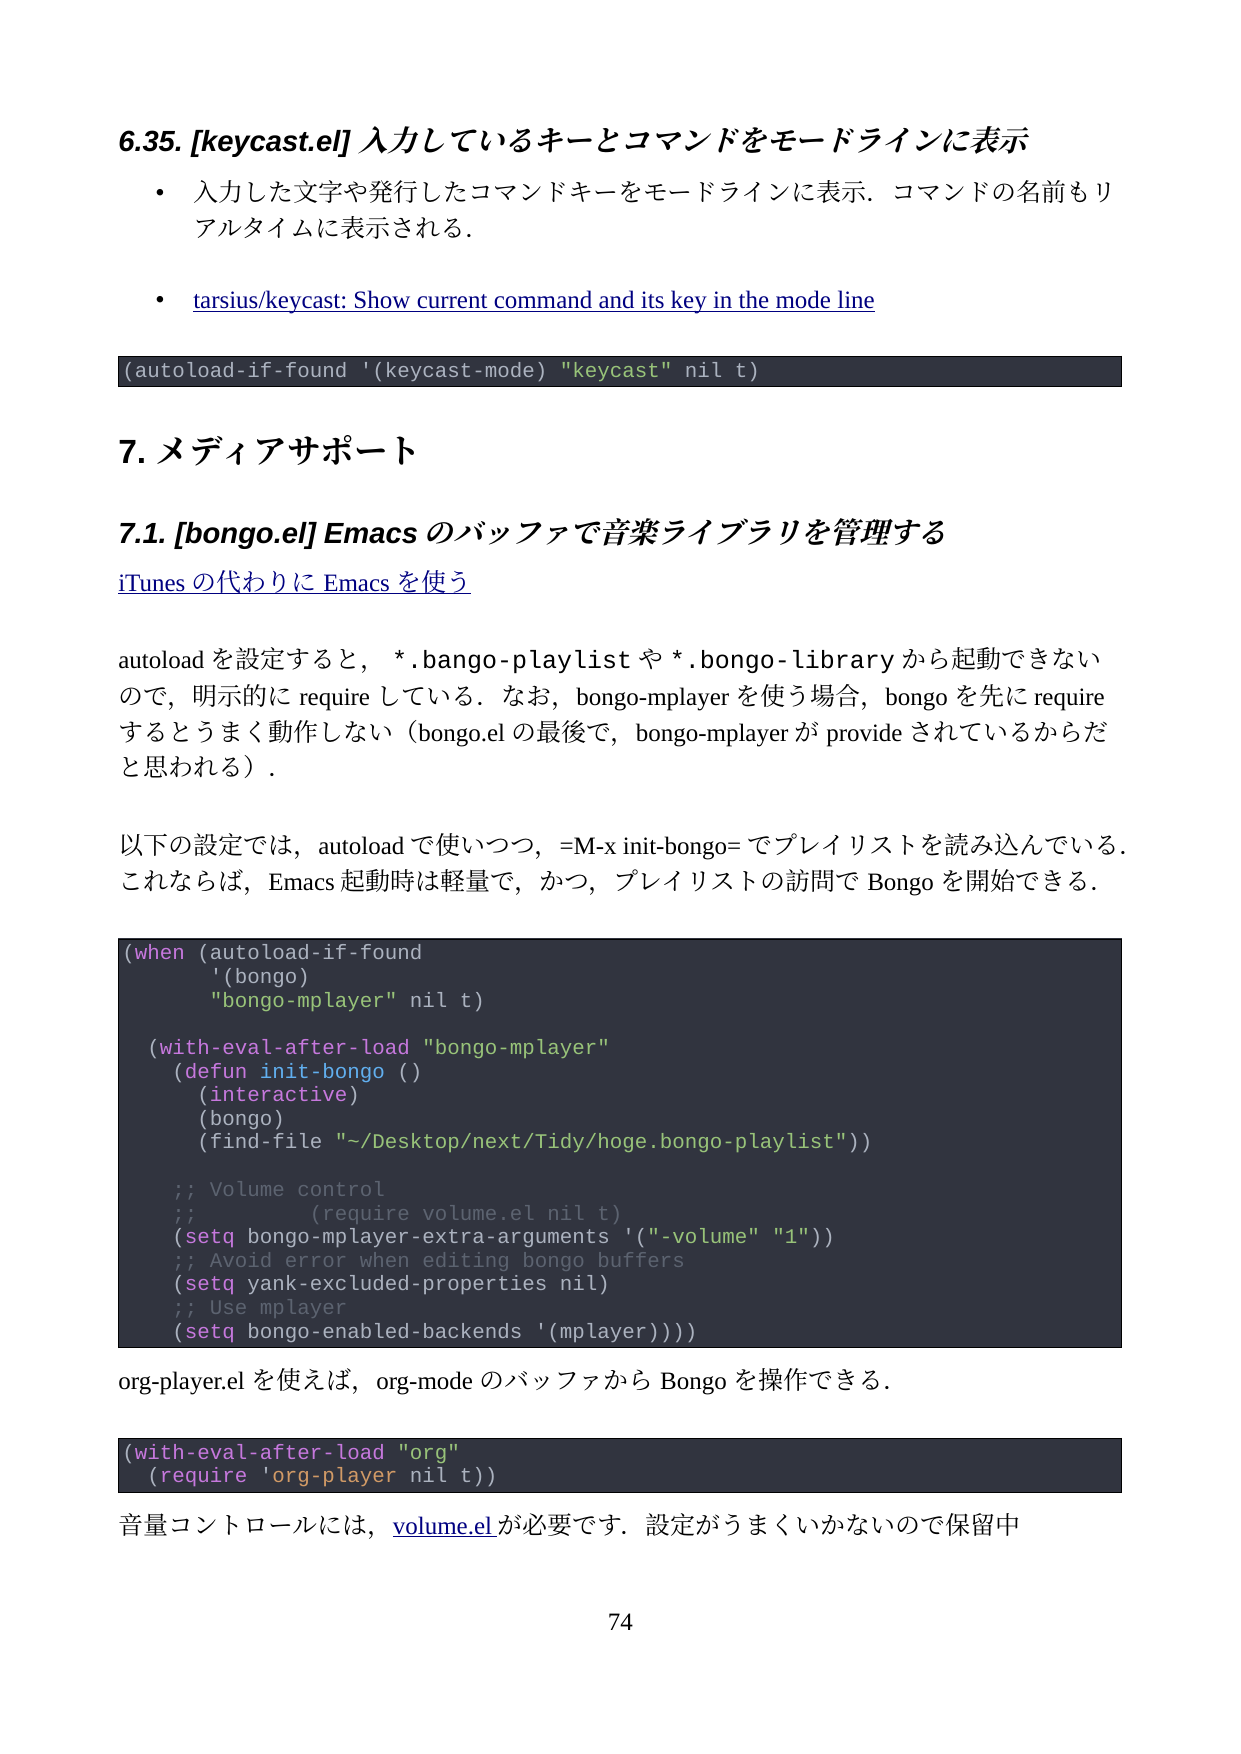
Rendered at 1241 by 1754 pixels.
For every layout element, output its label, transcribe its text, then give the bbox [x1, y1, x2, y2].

list tarsius/keycast: Show current command and its key in the mode line [156, 286, 1122, 343]
text (autoload-if-found '(keycast-mode) "keycast" nil t) [119, 357, 1121, 386]
subtitle メディアサポート [118, 424, 1122, 473]
text (interactive) [119, 1080, 1121, 1104]
text (defun init-bongo () [119, 1057, 1121, 1080]
text ;; Avoid error when editing bongo buffers [119, 1246, 1121, 1269]
text iTunes の代わりに Emacs を使う [118, 565, 1122, 627]
text '(bongo) [119, 962, 1121, 986]
text (setq bongo-mplayer-extra-arguments '("-volume" "1")) [119, 1222, 1121, 1246]
subtitle [keycast.el] 入力しているキーとコマンドをモードラインに表示 [118, 118, 1122, 160]
text (setq yank-excluded-properties nil) [119, 1269, 1121, 1293]
text (find-file "~/Desktop/next/Tidy/hoge.bongo-playlist")) [119, 1128, 1121, 1151]
text (require 'org-player nil t)) [119, 1462, 1121, 1492]
text 音量コントロールには，volume.elが必要です．設定がうまくいかないので保留中 [118, 1506, 1122, 1570]
text "bongo-mplayer" nil t) [119, 986, 1121, 1009]
text org-player.el を使えば，org-mode のバッファから Bongo を操作できる． [118, 1361, 1122, 1425]
text ;; Use mplayer [119, 1293, 1121, 1317]
text autoload を設定すると， *.bango-playlist や *.bongo-library から起動できないので，明示的に require している．なお，bongo-mplayer を使う場合，bongo を先にrequireするとうまく動作しない（bongo.el の最後で，bongo-mplayer が provide されているからだと思われる）． [118, 640, 1122, 813]
text (with-eval-after-load "org" [119, 1439, 1121, 1462]
text ;; Volume control [119, 1175, 1121, 1198]
text (when (autoload-if-found [119, 940, 1121, 962]
subtitle [bongo.el] Emacsのバッファで音楽ライブラリを管理する [118, 510, 1122, 552]
text ;; (require volume.el nil t) [119, 1198, 1121, 1222]
text (with-eval-after-load "bongo-mplayer" [119, 1033, 1121, 1057]
text (bongo) [119, 1104, 1121, 1128]
list 入力した文字や発行したコマンドキーをモードラインに表示．コマンドの名前もリアルタイムに表示される． [156, 172, 1122, 273]
text 以下の設定では，autoload で使いつつ，=M-x init-bongo= でプレイリストを読み込んでいる．これならば，Emacs起動時は軽量で，かつ，プレイリストの訪問で Bongo を開始できる． [118, 825, 1122, 926]
text (setq bongo-enabled-backends '(mplayer)))) [119, 1317, 1121, 1347]
